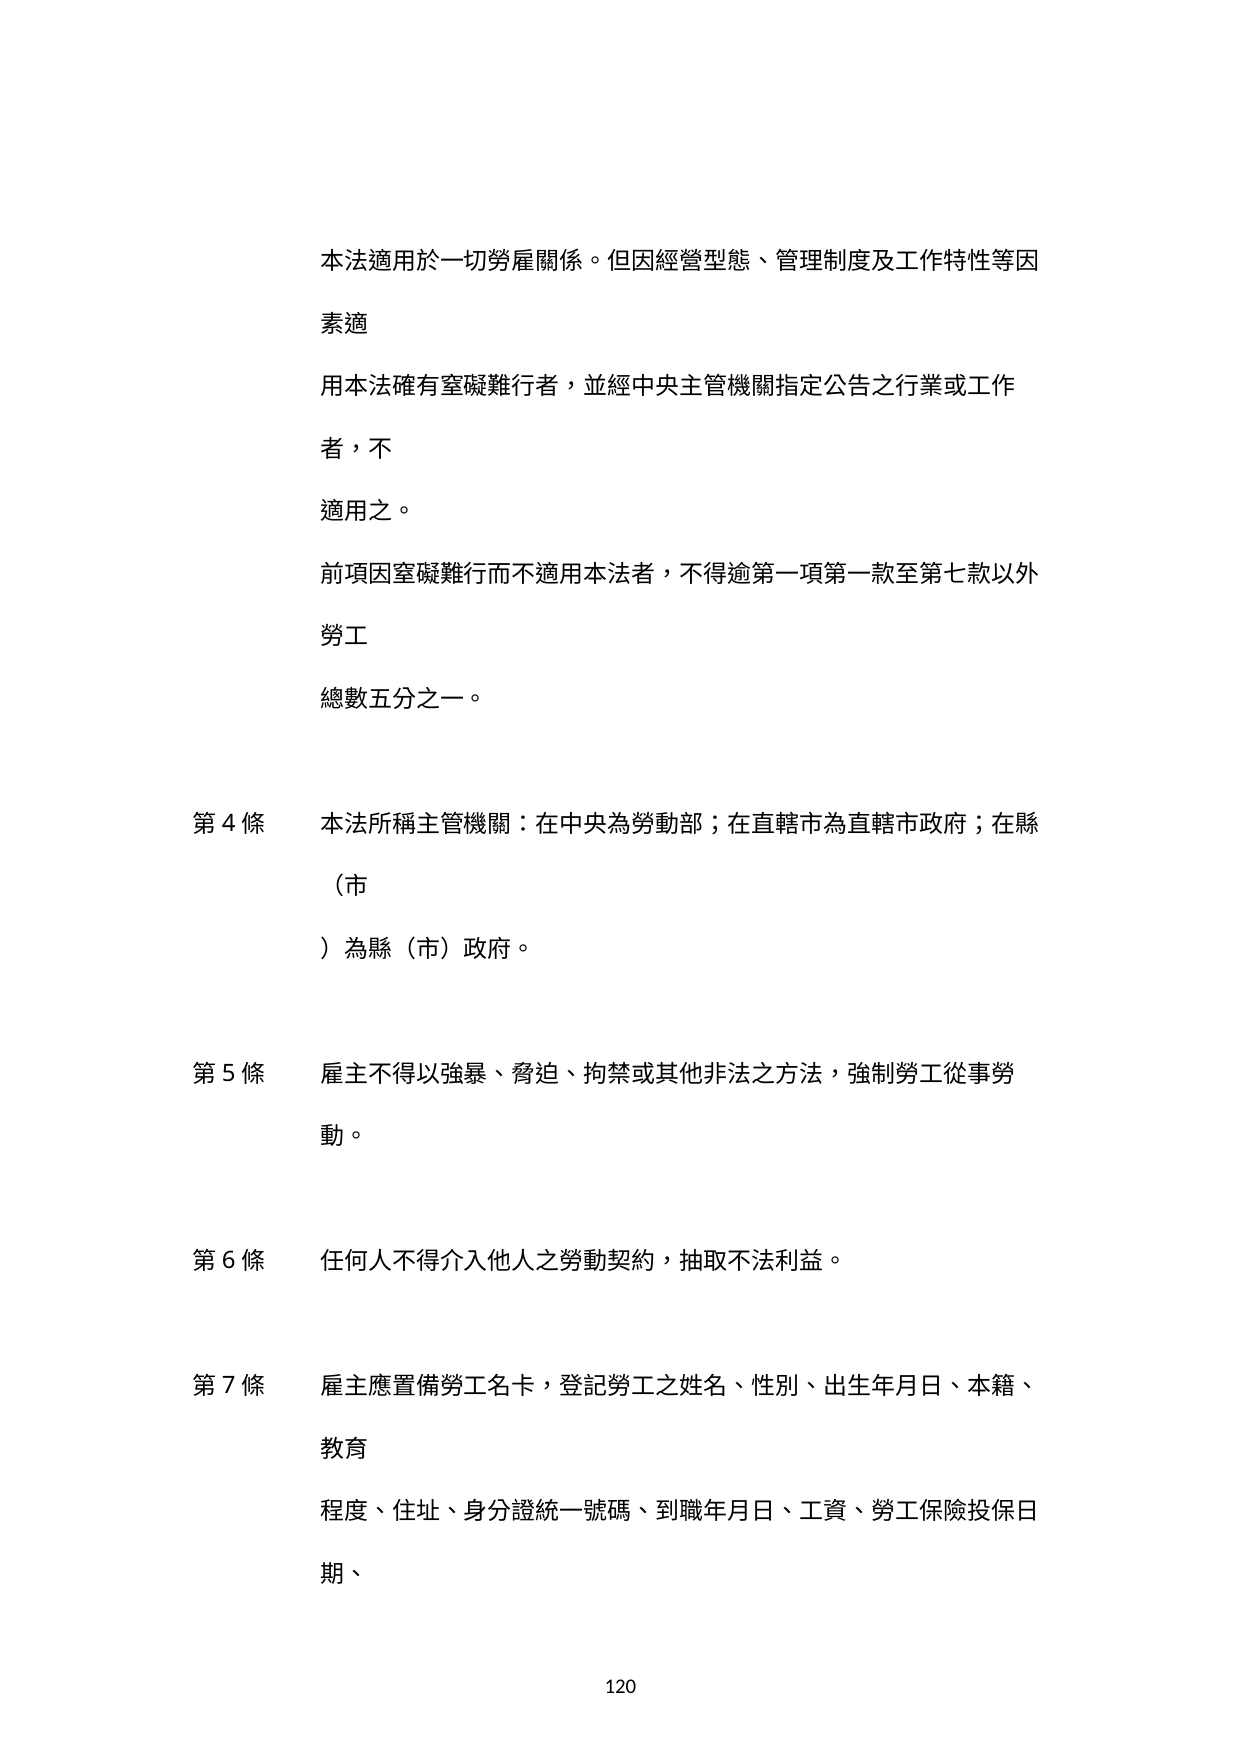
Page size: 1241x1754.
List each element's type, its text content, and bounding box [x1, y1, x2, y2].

table_cell 第 4 條 [188, 722, 302, 972]
table_cell [302, 1160, 315, 1285]
table_cell 雇主應置備勞工名卡，登記勞工之姓名、性別、出生年月日、本籍、教育 程度、住址、身分證統一號碼、到職年月日、工資、勞工保險投保日期、 [315, 1285, 1053, 1597]
table_cell [302, 722, 315, 972]
table_cell [188, 155, 302, 722]
table_cell [302, 1285, 315, 1597]
table_cell 雇主不得以強暴、脅迫、拘禁或其他非法之方法，強制勞工從事勞動。 [315, 972, 1053, 1160]
table_cell 第 7 條 [188, 1285, 302, 1597]
table_cell [302, 155, 315, 722]
table_cell 任何人不得介入他人之勞動契約，抽取不法利益。 [315, 1160, 1053, 1285]
table_cell 本法所稱主管機關：在中央為勞動部；在直轄市為直轄市政府；在縣（市 ）為縣（市）政府。 [315, 722, 1053, 972]
table_cell 第 6 條 [188, 1160, 302, 1285]
table_cell 第 5 條 [188, 972, 302, 1160]
table_cell [302, 972, 315, 1160]
table_cell 本法適用於一切勞雇關係。但因經營型態、管理制度及工作特性等因素適 用本法確有窒礙難行者，並經中央主管機關指定公告之行業或工作者，不 適用之。 前項因窒礙難行而不適用本法者，不得逾第一項第一款至第七款以外勞工 總數五分之一。 [315, 155, 1053, 722]
